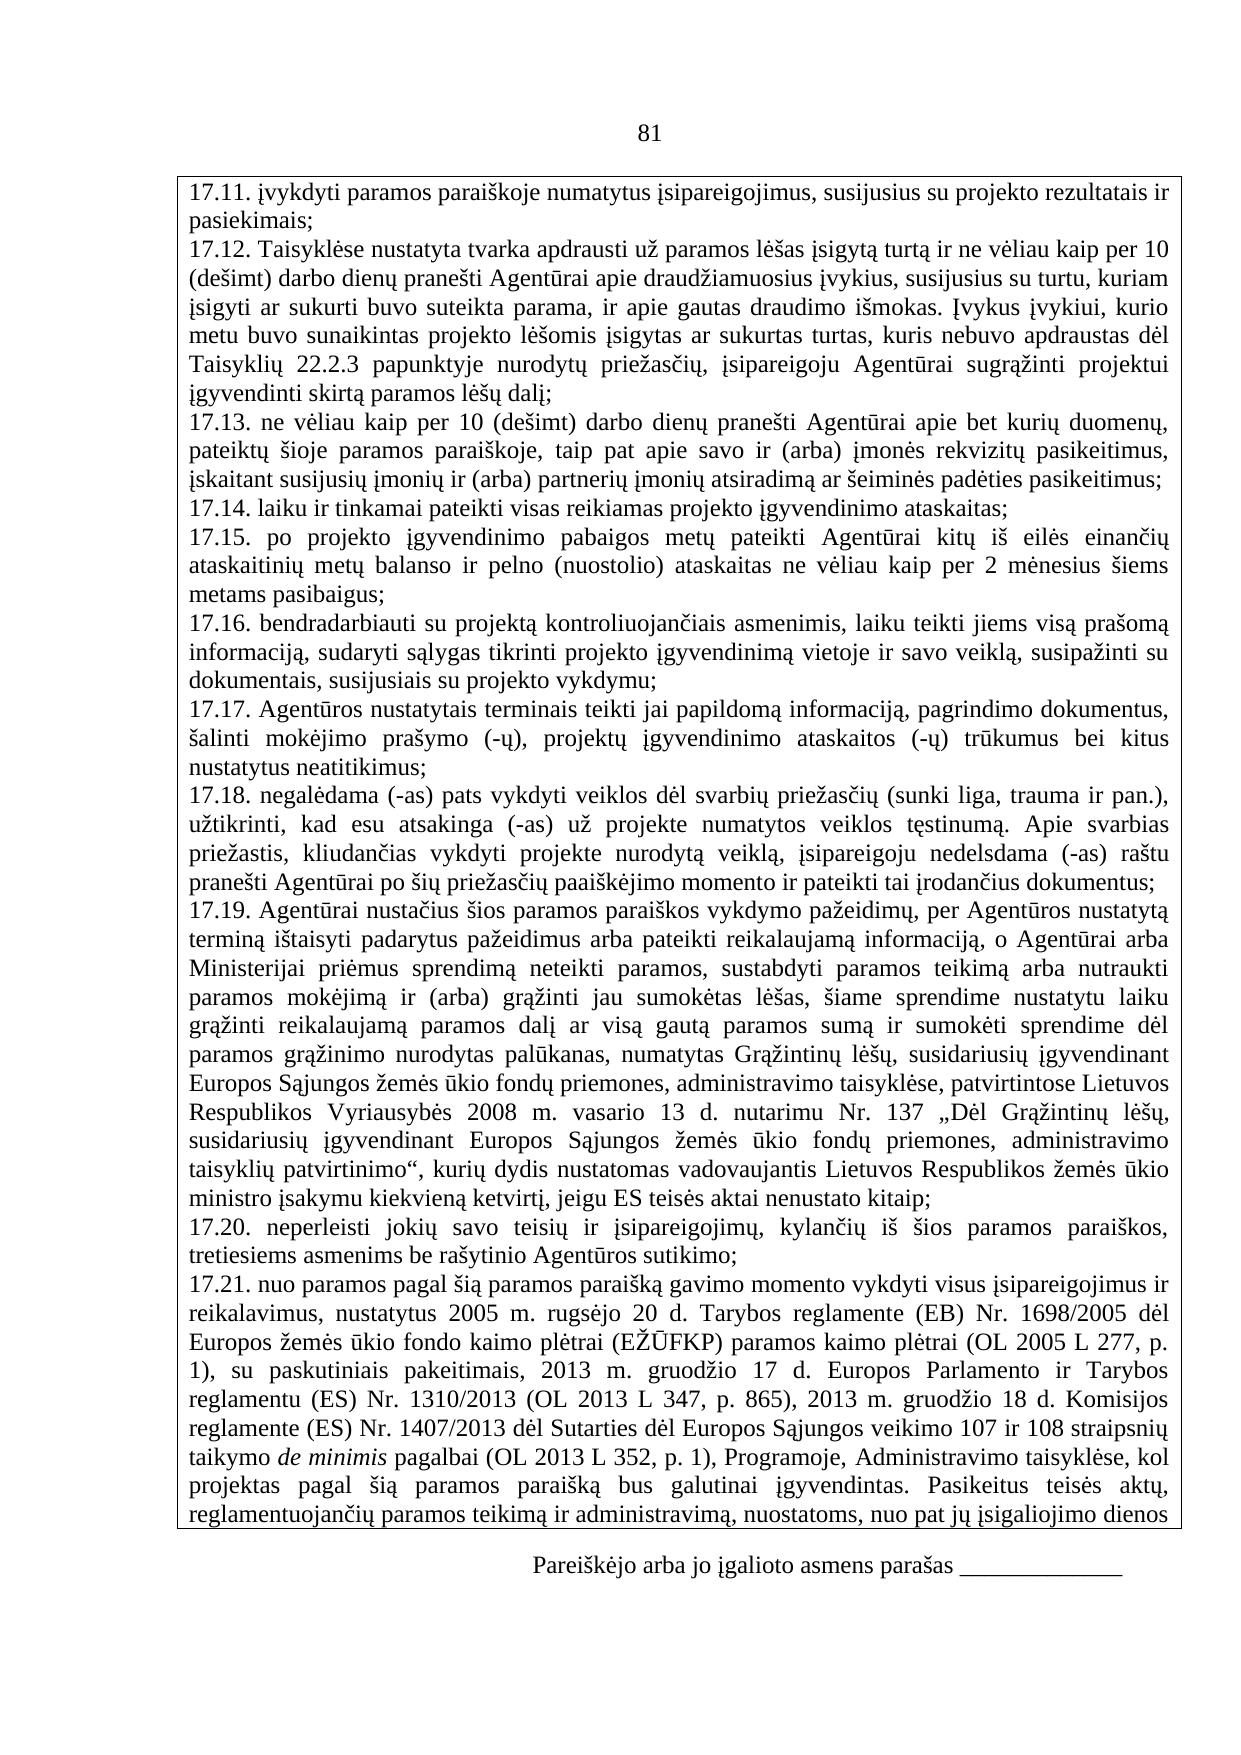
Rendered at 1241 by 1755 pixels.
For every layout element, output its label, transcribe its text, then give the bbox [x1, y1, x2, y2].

table_header 17.11. įvykdyti paramos paraiškoje numatytus įsipareigojimus, susijusius su projekto rezultatais ir pasiekimais; 17.12. Taisyklėse nustatyta tvarka apdrausti už paramos lėšas įsigytą turtą ir ne vėliau kaip per 10 (dešimt) darbo dienų pranešti Agentūrai apie draudžiamuosius įvykius, susijusius su turtu, kuriam įsigyti ar sukurti buvo suteikta parama, ir apie gautas draudimo išmokas. Įvykus įvykiui, kurio metu buvo sunaikintas projekto lėšomis įsigytas ar sukurtas turtas, kuris nebuvo apdraustas dėl Taisyklių 22.2.3 papunktyje nurodytų priežasčių, įsipareigoju Agentūrai sugrąžinti projektui įgyvendinti skirtą paramos lėšų dalį; 17.13. ne vėliau kaip per 10 (dešimt) darbo dienų pranešti Agentūrai apie bet kurių duomenų, pateiktų šioje paramos paraiškoje, taip pat apie savo ir (arba) įmonės rekvizitų pasikeitimus, įskaitant susijusių įmonių ir (arba) partnerių įmonių atsiradimą ar šeiminės padėties pasikeitimus; 17.14. laiku ir tinkamai pateikti visas reikiamas projekto įgyvendinimo ataskaitas; 17.15. po projekto įgyvendinimo pabaigos metų pateikti Agentūrai kitų iš eilės einančių ataskaitinių metų balanso ir pelno (nuostolio) ataskaitas ne vėliau kaip per 2 mėnesius šiems metams pasibaigus; 17.16. bendradarbiauti su projektą kontroliuojančiais asmenimis, laiku teikti jiems visą prašomą informaciją, sudaryti sąlygas tikrinti projekto įgyvendinimą vietoje ir savo veiklą, susipažinti su dokumentais, susijusiais su projekto vykdymu; 17.17. Agentūros nustatytais terminais teikti jai papildomą informaciją, pagrindimo dokumentus, šalinti mokėjimo prašymo (-ų), projektų įgyvendinimo ataskaitos (-ų) trūkumus bei kitus nustatytus neatitikimus; 17.18. negalėdama (-as) pats vykdyti veiklos dėl svarbių priežasčių (sunki liga, trauma ir pan.), užtikrinti, kad esu atsakinga (-as) už projekte numatytos veiklos tęstinumą. Apie svarbias priežastis, kliudančias vykdyti projekte nurodytą veiklą, įsipareigoju nedelsdama (-as) raštu pranešti Agentūrai po šių priežasčių paaiškėjimo momento ir pateikti tai įrodančius dokumentus; 17.19. Agentūrai nustačius šios paramos paraiškos vykdymo pažeidimų, per Agentūros nustatytą terminą ištaisyti padarytus pažeidimus arba pateikti reikalaujamą informaciją, o Agentūrai arba Ministerijai priėmus sprendimą neteikti paramos, sustabdyti paramos teikimą arba nutraukti paramos mokėjimą ir (arba) grąžinti jau sumokėtas lėšas, šiame sprendime nustatytu laiku grąžinti reikalaujamą paramos dalį ar visą gautą paramos sumą ir sumokėti sprendime dėl paramos grąžinimo nurodytas palūkanas, numatytas Grąžintinų lėšų, susidariusių įgyvendinant Europos Sąjungos žemės ūkio fondų priemones, administravimo taisyklėse, patvirtintose Lietuvos Respublikos Vyriausybės 2008 m. vasario 13 d. nutarimu Nr. 137 „Dėl Grąžintinų lėšų, susidariusių įgyvendinant Europos Sąjungos žemės ūkio fondų priemones, administravimo taisyklių patvirtinimo“, kurių dydis nustatomas vadovaujantis Lietuvos Respublikos žemės ūkio ministro įsakymu kiekvieną ketvirtį, jeigu ES teisės aktai nenustato kitaip; 17.20. neperleisti jokių savo teisių ir įsipareigojimų, kylančių iš šios paramos paraiškos, tretiesiems asmenims be rašytinio Agentūros sutikimo; 17.21. nuo paramos pagal šią paramos paraišką gavimo momento vykdyti visus įsipareigojimus ir reikalavimus, nustatytus 2005 m. rugsėjo 20 d. Tarybos reglamente (EB) Nr. 1698/2005 dėl Europos žemės ūkio fondo kaimo plėtrai (EŽŪFKP) paramos kaimo plėtrai (OL 2005 L 277, p. 1), su paskutiniais pakeitimais, 2013 m. gruodžio 17 d. Europos Parlamento ir Tarybos reglamentu (ES) Nr. 1310/2013 (OL 2013 L 347, p. 865), 2013 m. gruodžio 18 d. Komisijos reglamente (ES) Nr. 1407/2013 dėl Sutarties dėl Europos Sąjungos veikimo 107 ir 108 straipsnių taikymo de minimis pagalbai (OL 2013 L 352, p. 1), Programoje, Administravimo taisyklėse, kol projektas pagal šią paramos paraišką bus galutinai įgyvendintas. Pasikeitus teisės aktų, reglamentuojančių paramos teikimą ir administravimą, nuostatoms, nuo pat jų įsigaliojimo dienos [178, 177, 1181, 1528]
